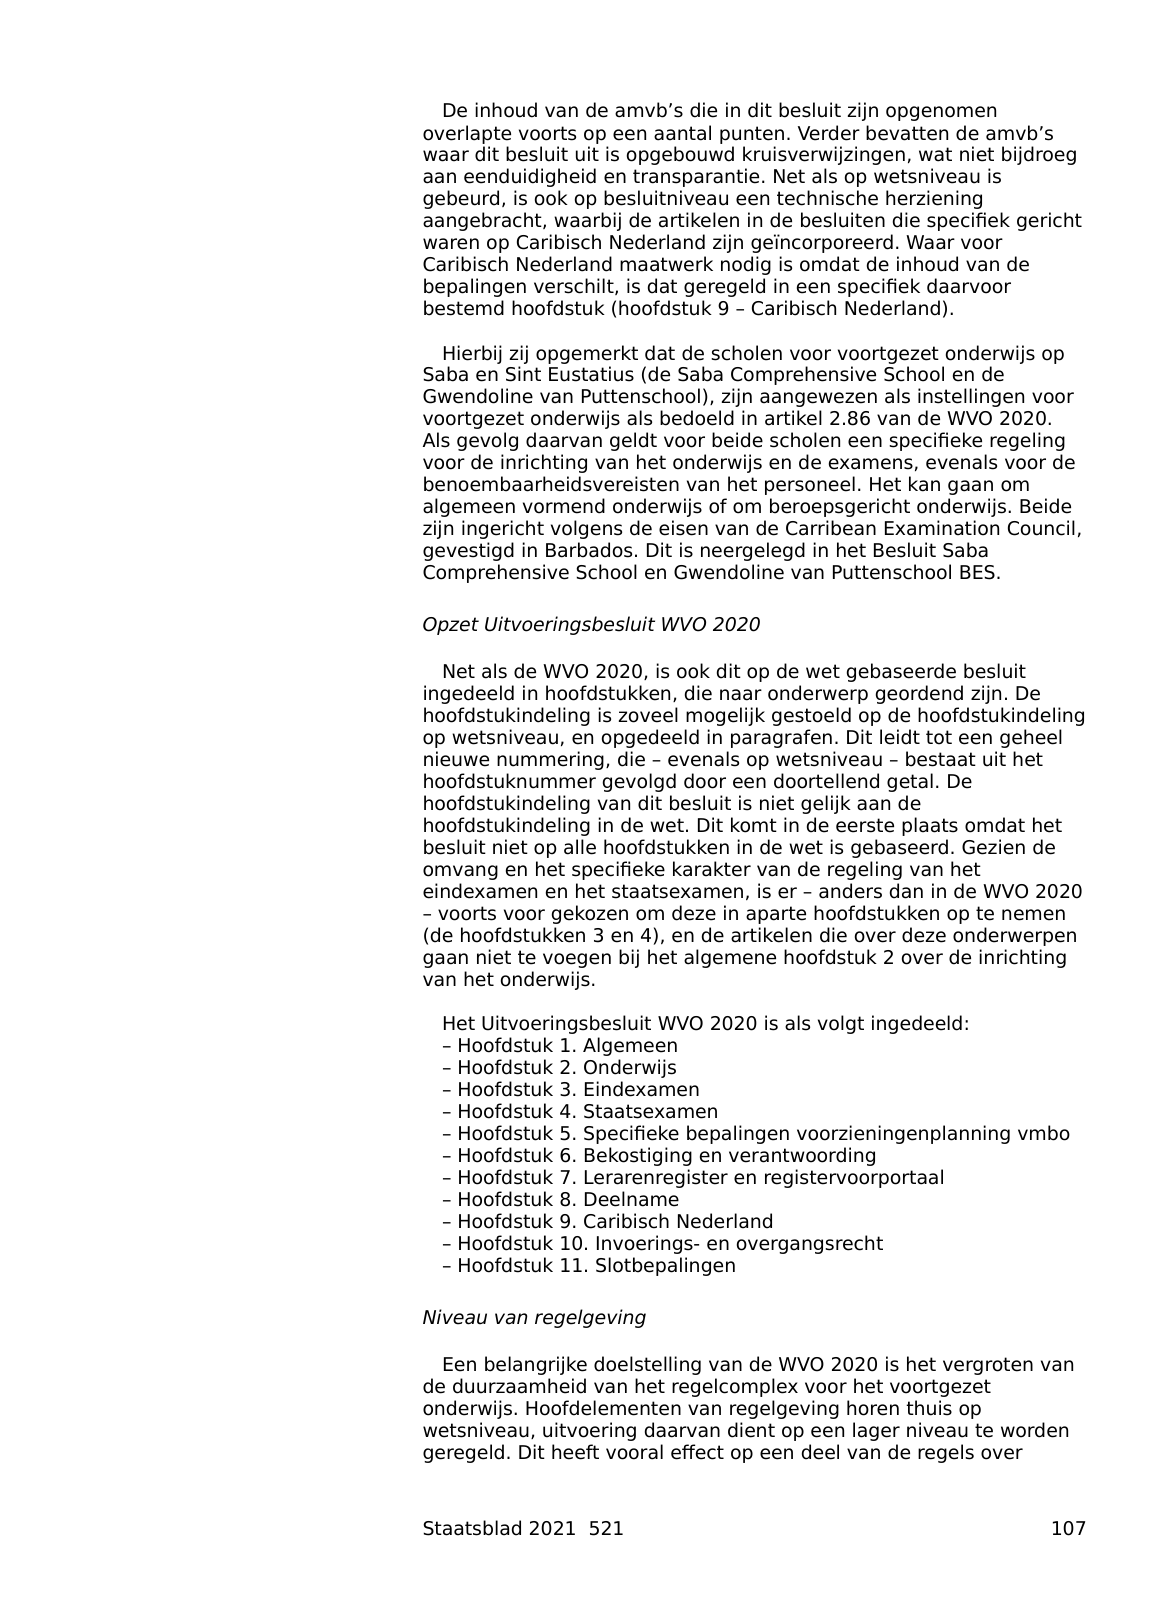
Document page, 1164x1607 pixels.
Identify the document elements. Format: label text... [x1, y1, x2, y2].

text – Hoofdstuk 3. Eindexamen [422, 1079, 1087, 1101]
subtitle Opzet Uitvoeringsbesluit WVO 2020 [422, 614, 1087, 636]
text – Hoofdstuk 11. Slotbepalingen [422, 1255, 1087, 1277]
text – Hoofdstuk 2. Onderwijs [422, 1057, 1087, 1079]
text Hierbij zij opgemerkt dat de scholen voor voortgezet onderwijs op Saba en Sint Eustatius (de Saba Comprehensive School en de Gwendoline van Puttenschool), zijn aangewezen als instellingen voor voortgezet onderwijs als bedoeld in artikel 2.86 van de WVO 2020. Als gevolg daarvan geldt voor beide scholen een specifieke regeling voor de inrichting van het onderwijs en de examens, evenals voor de benoembaarheidsvereisten van het personeel. Het kan gaan om algemeen vormend onderwijs of om beroepsgericht onderwijs. Beide zijn ingericht volgens de eisen van de Carribean Examination Council, gevestigd in Barbados. Dit is neergelegd in het Besluit Saba Comprehensive School en Gwendoline van Puttenschool BES. [422, 342, 1087, 584]
text – Hoofdstuk 6. Bekostiging en verantwoording [422, 1145, 1087, 1167]
text – Hoofdstuk 4. Staatsexamen [422, 1101, 1087, 1123]
text De inhoud van de amvb’s die in dit besluit zijn opgenomen overlapte voorts op een aantal punten. Verder bevatten de amvb’s waar dit besluit uit is opgebouwd kruisverwijzingen, wat niet bijdroeg aan eenduidigheid en transparantie. Net als op wetsniveau is gebeurd, is ook op besluitniveau een technische herziening aangebracht, waarbij de artikelen in de besluiten die specifiek gericht waren op Caribisch Nederland zijn geïncorporeerd. Waar voor Caribisch Nederland maatwerk nodig is omdat de inhoud van de bepalingen verschilt, is dat geregeld in een specifiek daarvoor bestemd hoofdstuk (hoofdstuk 9 – Caribisch Nederland). [422, 100, 1087, 320]
text – Hoofdstuk 5. Specifieke bepalingen voorzieningenplanning vmbo [422, 1123, 1087, 1145]
text – Hoofdstuk 10. Invoerings- en overgangsrecht [422, 1233, 1087, 1255]
subtitle Niveau van regelgeving [422, 1307, 1087, 1329]
text – Hoofdstuk 9. Caribisch Nederland [422, 1211, 1087, 1233]
text – Hoofdstuk 1. Algemeen [422, 1035, 1087, 1057]
text – Hoofdstuk 8. Deelname [422, 1189, 1087, 1211]
text Net als de WVO 2020, is ook dit op de wet gebaseerde besluit ingedeeld in hoofdstukken, die naar onderwerp geordend zijn. De hoofdstukindeling is zoveel mogelijk gestoeld op de hoofdstukindeling op wetsniveau, en opgedeeld in paragrafen. Dit leidt tot een geheel nieuwe nummering, die – evenals op wetsniveau – bestaat uit het hoofdstuknummer gevolgd door een doortellend getal. De hoofdstukindeling van dit besluit is niet gelijk aan de hoofdstukindeling in de wet. Dit komt in de eerste plaats omdat het besluit niet op alle hoofdstukken in de wet is gebaseerd. Gezien de omvang en het specifieke karakter van de regeling van het eindexamen en het staatsexamen, is er – anders dan in de WVO 2020 – voorts voor gekozen om deze in aparte hoofdstukken op te nemen (de hoofdstukken 3 en 4), en de artikelen die over deze onderwerpen gaan niet te voegen bij het algemene hoofdstuk 2 over de inrichting van het onderwijs. [422, 661, 1087, 991]
text – Hoofdstuk 7. Lerarenregister en registervoorportaal [422, 1167, 1087, 1189]
text Een belangrijke doelstelling van de WVO 2020 is het vergroten van de duurzaamheid van het regelcomplex voor het voortgezet onderwijs. Hoofdelementen van regelgeving horen thuis op wetsniveau, uitvoering daarvan dient op een lager niveau te worden geregeld. Dit heeft vooral effect op een deel van de regels over [422, 1354, 1087, 1464]
text Het Uitvoeringsbesluit WVO 2020 is als volgt ingedeeld: [422, 1013, 1087, 1035]
